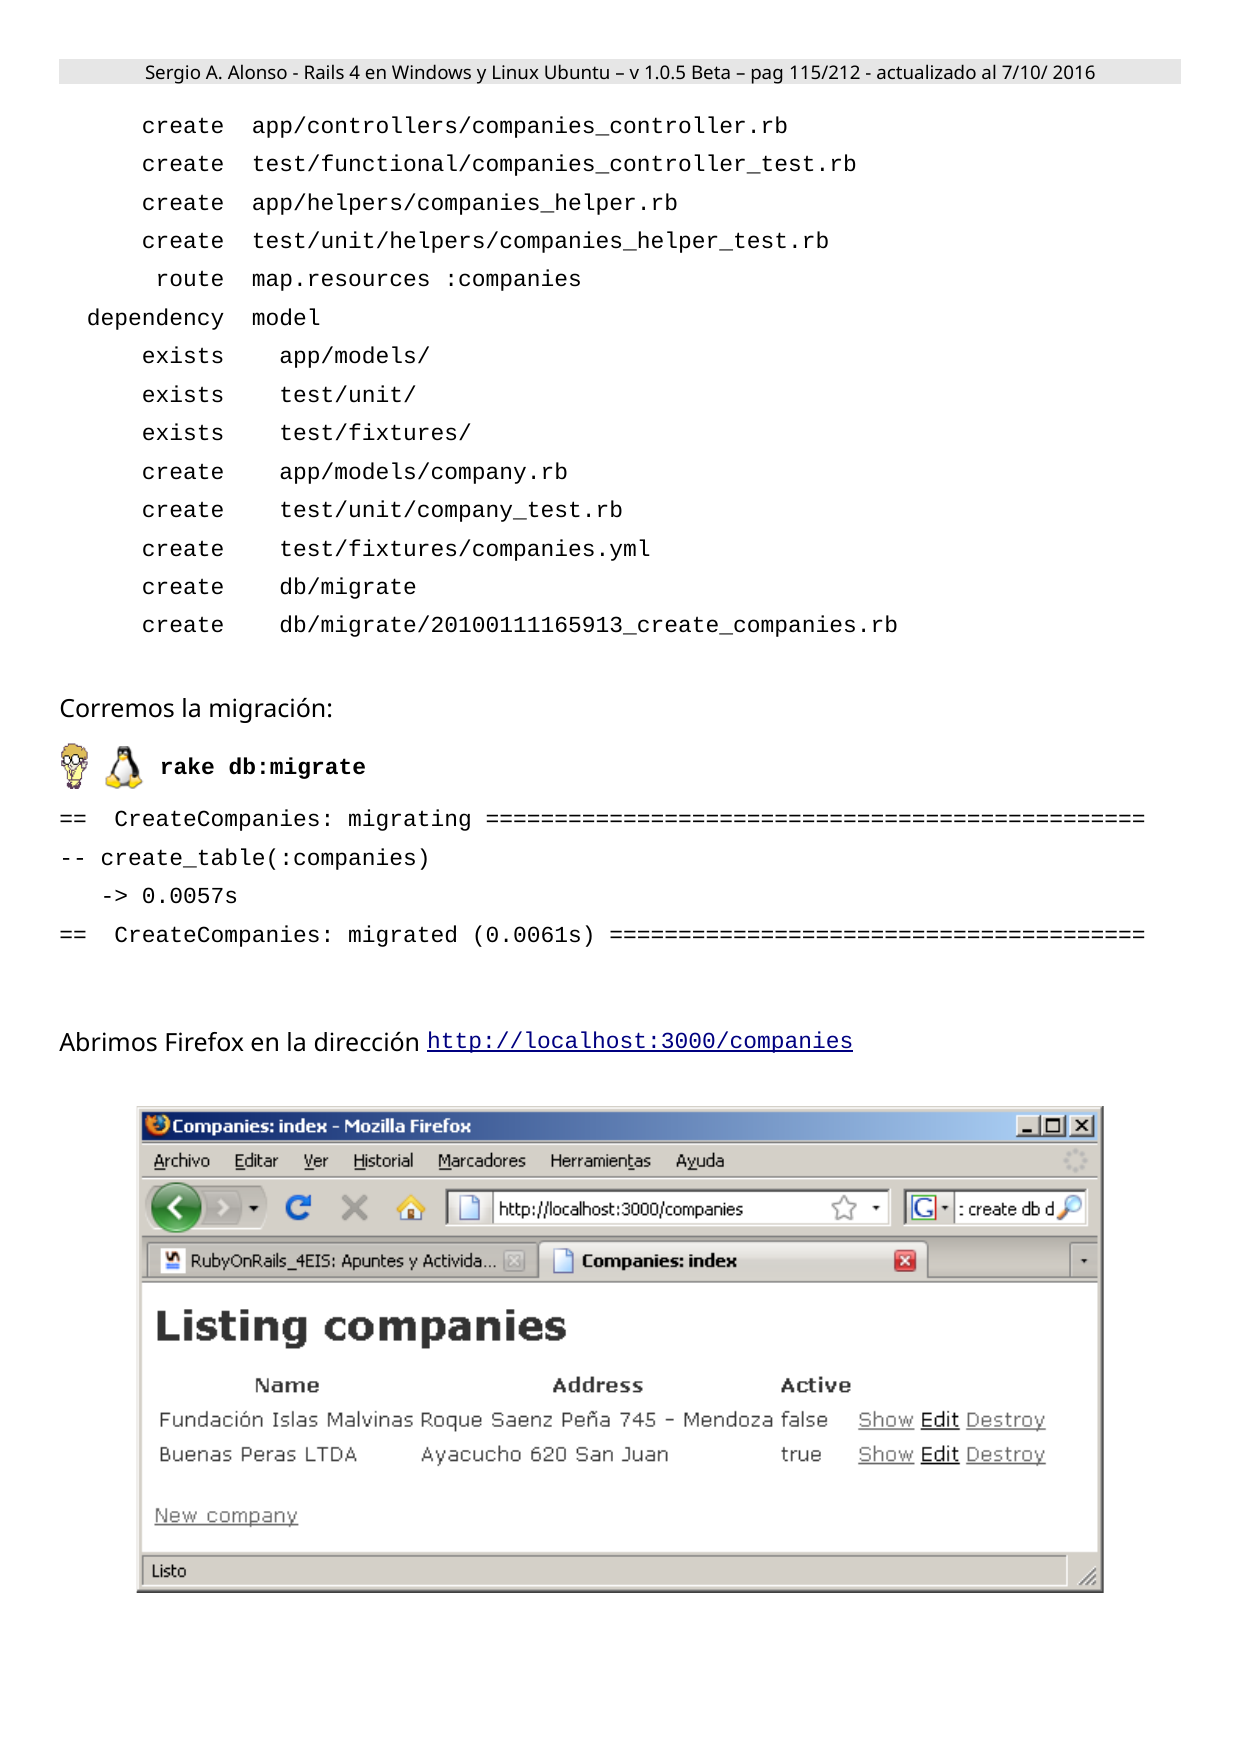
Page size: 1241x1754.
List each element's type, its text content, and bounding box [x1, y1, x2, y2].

text create app/controllers/companies_controller.rb [59, 114, 1181, 140]
text create test/unit/company_test.rb [59, 498, 1181, 524]
text dependency model [59, 306, 1181, 332]
text create app/models/company.rb [59, 460, 1181, 486]
text create test/unit/helpers/companies_helper_test.rb [59, 229, 1181, 255]
text Abrimos Firefox en la dirección http://localhost:3000/companies [59, 1025, 1181, 1059]
text -- create_table(:companies) [59, 846, 1181, 872]
text create db/migrate [59, 575, 1181, 601]
picture [103, 746, 146, 789]
text -> 0.0057s [59, 884, 1181, 911]
picture [136, 1106, 1104, 1593]
text exists test/unit/ [59, 383, 1181, 409]
text exists app/models/ [59, 345, 1181, 371]
text == CreateCompanies: migrated (0.0061s) ======================================= [59, 923, 1181, 949]
text create test/functional/companies_controller_test.rb [59, 152, 1181, 178]
text route map.resources :companies [59, 268, 1181, 294]
text create app/helpers/companies_helper.rb [59, 191, 1181, 217]
text exists test/fixtures/ [59, 422, 1181, 447]
text create db/migrate/20100111165913_create_companies.rb [59, 614, 1181, 640]
text rake db:migrate [59, 742, 1181, 795]
picture [59, 741, 90, 789]
text Corremos la migración: [59, 691, 1181, 725]
text create test/fixtures/companies.yml [59, 537, 1181, 563]
text == CreateCompanies: migrating ================================================ [59, 808, 1181, 834]
